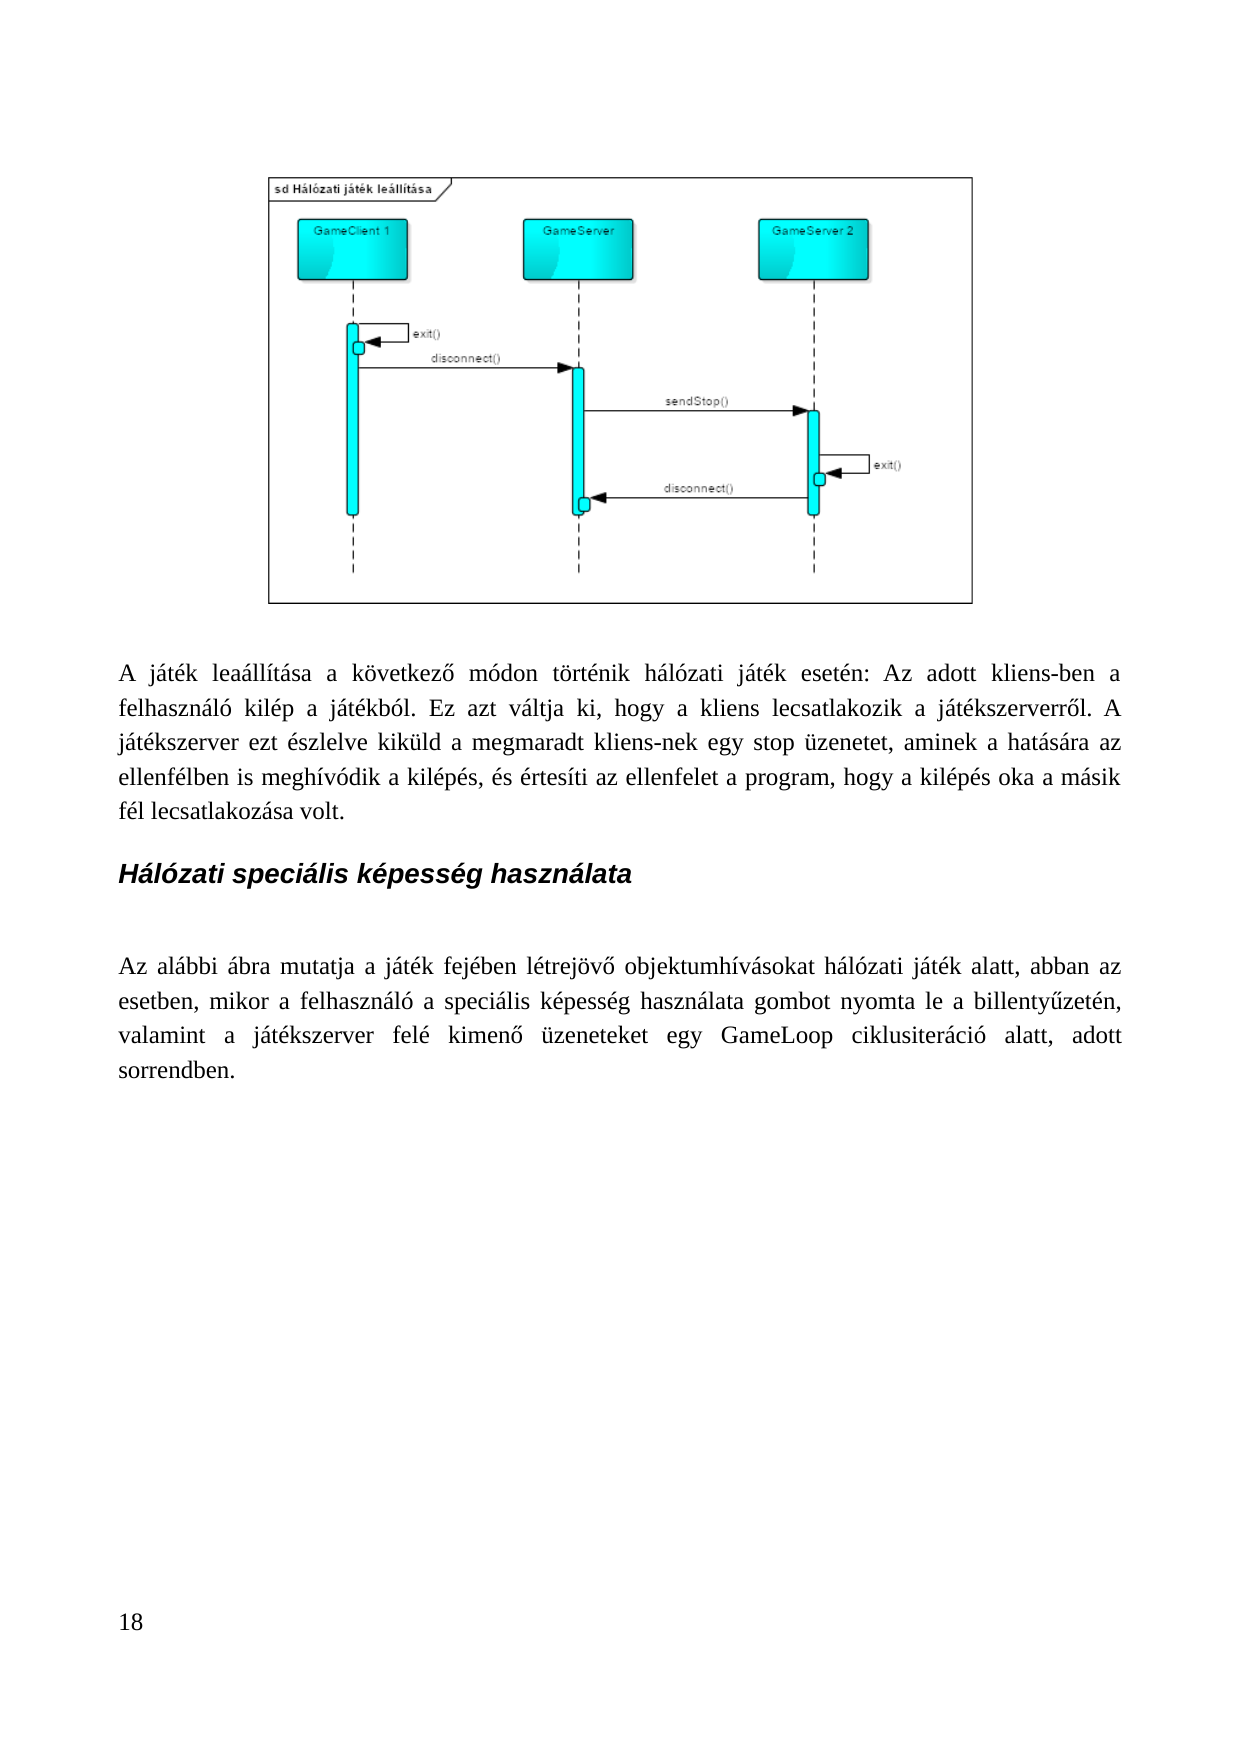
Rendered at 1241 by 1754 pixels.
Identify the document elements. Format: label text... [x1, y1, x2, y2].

text Az alábbi ábra mutatja a játék fejében létrejövő objektumhívásokat hálózati játék alatt, abban az esetben, mikor a felhasználó a speciális képesség használata gombot nyomta le a billentyűzetén, valamint a játékszerver felé kimenő üzeneteket egy GameLoop ciklusiteráció alatt, adott sorrendben. [118, 951, 1122, 1083]
picture [267, 176, 973, 604]
text A játék leaállítása a következő módon történik hálózati játék esetén: Az adott kliens-ben a felhasználó kilép a játékból. Ez azt váltja ki, hogy a kliens lecsatlakozik a játékszerverről. A játékszerver ezt észlelve kiküld a megmaradt kliens-nek egy stop üzenetet, aminek a hatására az ellenfélben is meghívódik a kilépés, és értesíti az ellenfelet a program, hogy a kilépés oka a másik fél lecsatlakozása volt. [118, 658, 1122, 825]
subtitle Hálózati speciális képesség használata [118, 858, 1122, 890]
